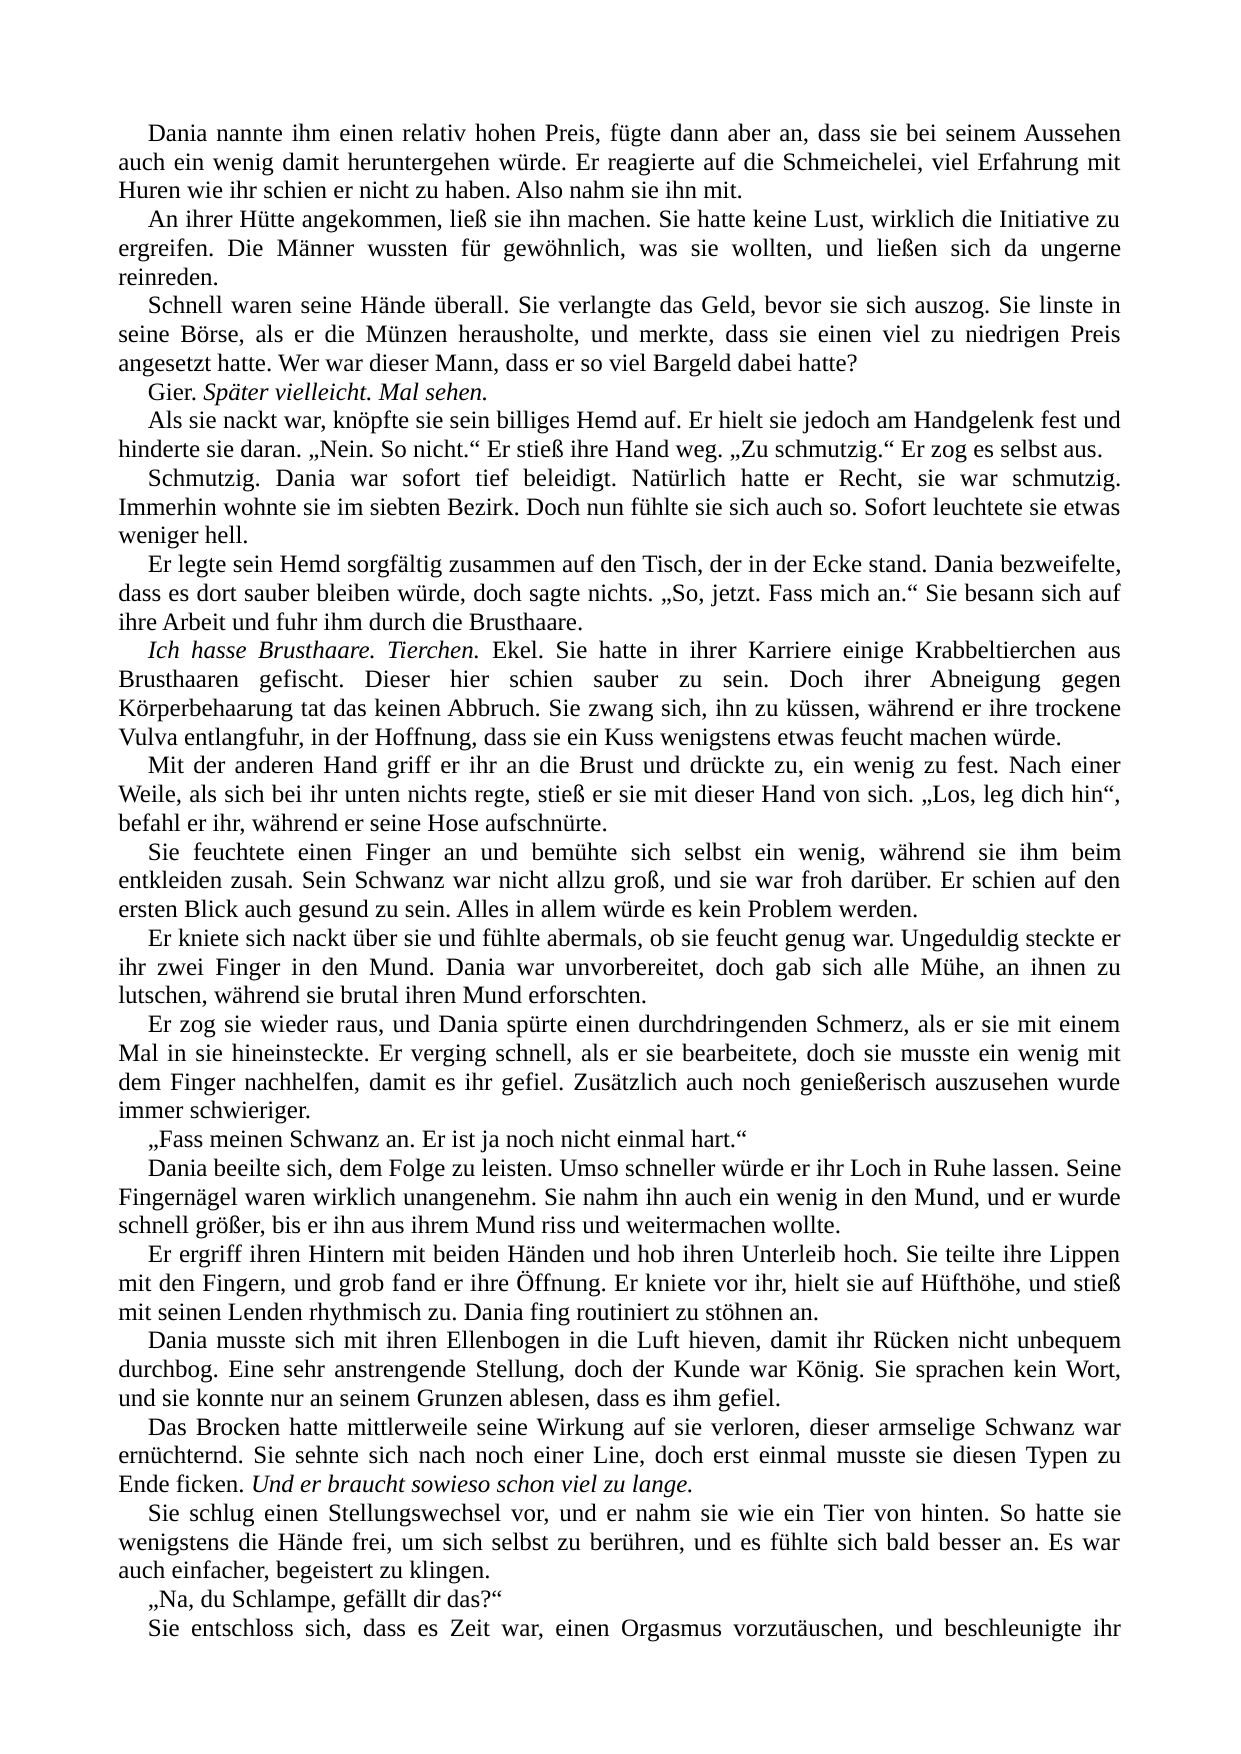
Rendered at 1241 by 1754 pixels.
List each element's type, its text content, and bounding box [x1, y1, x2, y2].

text „Na, du Schlampe, gefällt dir das?“ [118, 1584, 1122, 1613]
text Er legte sein Hemd sorgfältig zusammen auf den Tisch, der in der Ecke stand. Dania bezweifelte, dass es dort sauber bleiben würde, doch sagte nichts. „So, jetzt. Fass mich an.“ Sie besann sich auf ihre Arbeit und fuhr ihm durch die Brusthaare. [118, 549, 1122, 636]
text Schmutzig. Dania war sofort tief beleidigt. Natürlich hatte er Recht, sie war schmutzig. Immerhin wohnte sie im siebten Bezirk. Doch nun fühlte sie sich auch so. Sofort leuchtete sie etwas weniger hell. [118, 463, 1122, 549]
text Sie feuchtete einen Finger an und bemühte sich selbst ein wenig, während sie ihm beim entkleiden zusah. Sein Schwanz war nicht allzu groß, und sie war froh darüber. Er schien auf den ersten Blick auch gesund zu sein. Alles in allem würde es kein Problem werden. [118, 837, 1122, 923]
text Als sie nackt war, knöpfte sie sein billiges Hemd auf. Er hielt sie jedoch am Handgelenk fest und hinderte sie daran. „Nein. So nicht.“ Er stieß ihre Hand weg. „Zu schmutzig.“ Er zog es selbst aus. [118, 406, 1122, 463]
text An ihrer Hütte angekommen, ließ sie ihn machen. Sie hatte keine Lust, wirklich die Initiative zu ergreifen. Die Männer wussten für gewöhnlich, was sie wollten, und ließen sich da ungerne reinreden. [118, 204, 1122, 291]
text Er kniete sich nackt über sie und fühlte abermals, ob sie feucht genug war. Ungeduldig steckte er ihr zwei Finger in den Mund. Dania war unvorbereitet, doch gab sich alle Mühe, an ihnen zu lutschen, während sie brutal ihren Mund erforschten. [118, 923, 1122, 1009]
text „Fass meinen Schwanz an. Er ist ja noch nicht einmal hart.“ [118, 1124, 1122, 1153]
text Dania beeilte sich, dem Folge zu leisten. Umso schneller würde er ihr Loch in Ruhe lassen. Seine Fingernägel waren wirklich unangenehm. Sie nahm ihn auch ein wenig in den Mund, und er wurde schnell größer, bis er ihn aus ihrem Mund riss und weitermachen wollte. [118, 1153, 1122, 1239]
text Dania musste sich mit ihren Ellenbogen in die Luft hieven, damit ihr Rücken nicht unbequem durchbog. Eine sehr anstrengende Stellung, doch der Kunde war König. Sie sprachen kein Wort, und sie konnte nur an seinem Grunzen ablesen, dass es ihm gefiel. [118, 1326, 1122, 1412]
text Sie entschloss sich, dass es Zeit war, einen Orgasmus vorzutäuschen, und beschleunigte ihr [118, 1613, 1122, 1642]
text Das Brocken hatte mittlerweile seine Wirkung auf sie verloren, dieser armselige Schwanz war ernüchternd. Sie sehnte sich nach noch einer Line, doch erst einmal musste sie diesen Typen zu Ende ficken. Und er braucht sowieso schon viel zu lange. [118, 1412, 1122, 1498]
text Schnell waren seine Hände überall. Sie verlangte das Geld, bevor sie sich auszog. Sie linste in seine Börse, als er die Münzen herausholte, und merkte, dass sie einen viel zu niedrigen Preis angesetzt hatte. Wer war dieser Mann, dass er so viel Bargeld dabei hatte? [118, 291, 1122, 377]
text Er zog sie wieder raus, und Dania spürte einen durchdringenden Schmerz, als er sie mit einem Mal in sie hineinsteckte. Er verging schnell, als er sie bearbeitete, doch sie musste ein wenig mit dem Finger nachhelfen, damit es ihr gefiel. Zusätzlich auch noch genießerisch auszusehen wurde immer schwieriger. [118, 1009, 1122, 1124]
text Mit der anderen Hand griff er ihr an die Brust und drückte zu, ein wenig zu fest. Nach einer Weile, als sich bei ihr unten nichts regte, stieß er sie mit dieser Hand von sich. „Los, leg dich hin“, befahl er ihr, während er seine Hose aufschnürte. [118, 751, 1122, 837]
text Ich hasse Brusthaare. Tierchen. Ekel. Sie hatte in ihrer Karriere einige Krabbeltierchen aus Brusthaaren gefischt. Dieser hier schien sauber zu sein. Doch ihrer Abneigung gegen Körperbehaarung tat das keinen Abbruch. Sie zwang sich, ihn zu küssen, während er ihre trockene Vulva entlangfuhr, in der Hoffnung, dass sie ein Kuss wenigstens etwas feucht machen würde. [118, 636, 1122, 751]
text Gier. Später vielleicht. Mal sehen. [118, 377, 1122, 406]
text Sie schlug einen Stellungswechsel vor, und er nahm sie wie ein Tier von hinten. So hatte sie wenigstens die Hände frei, um sich selbst zu berühren, und es fühlte sich bald besser an. Es war auch einfacher, begeistert zu klingen. [118, 1498, 1122, 1584]
text Dania nannte ihm einen relativ hohen Preis, fügte dann aber an, dass sie bei seinem Aussehen auch ein wenig damit heruntergehen würde. Er reagierte auf die Schmeichelei, viel Erfahrung mit Huren wie ihr schien er nicht zu haben. Also nahm sie ihn mit. [118, 118, 1122, 204]
text Er ergriff ihren Hintern mit beiden Händen und hob ihren Unterleib hoch. Sie teilte ihre Lippen mit den Fingern, und grob fand er ihre Öffnung. Er kniete vor ihr, hielt sie auf Hüfthöhe, und stieß mit seinen Lenden rhythmisch zu. Dania fing routiniert zu stöhnen an. [118, 1239, 1122, 1326]
